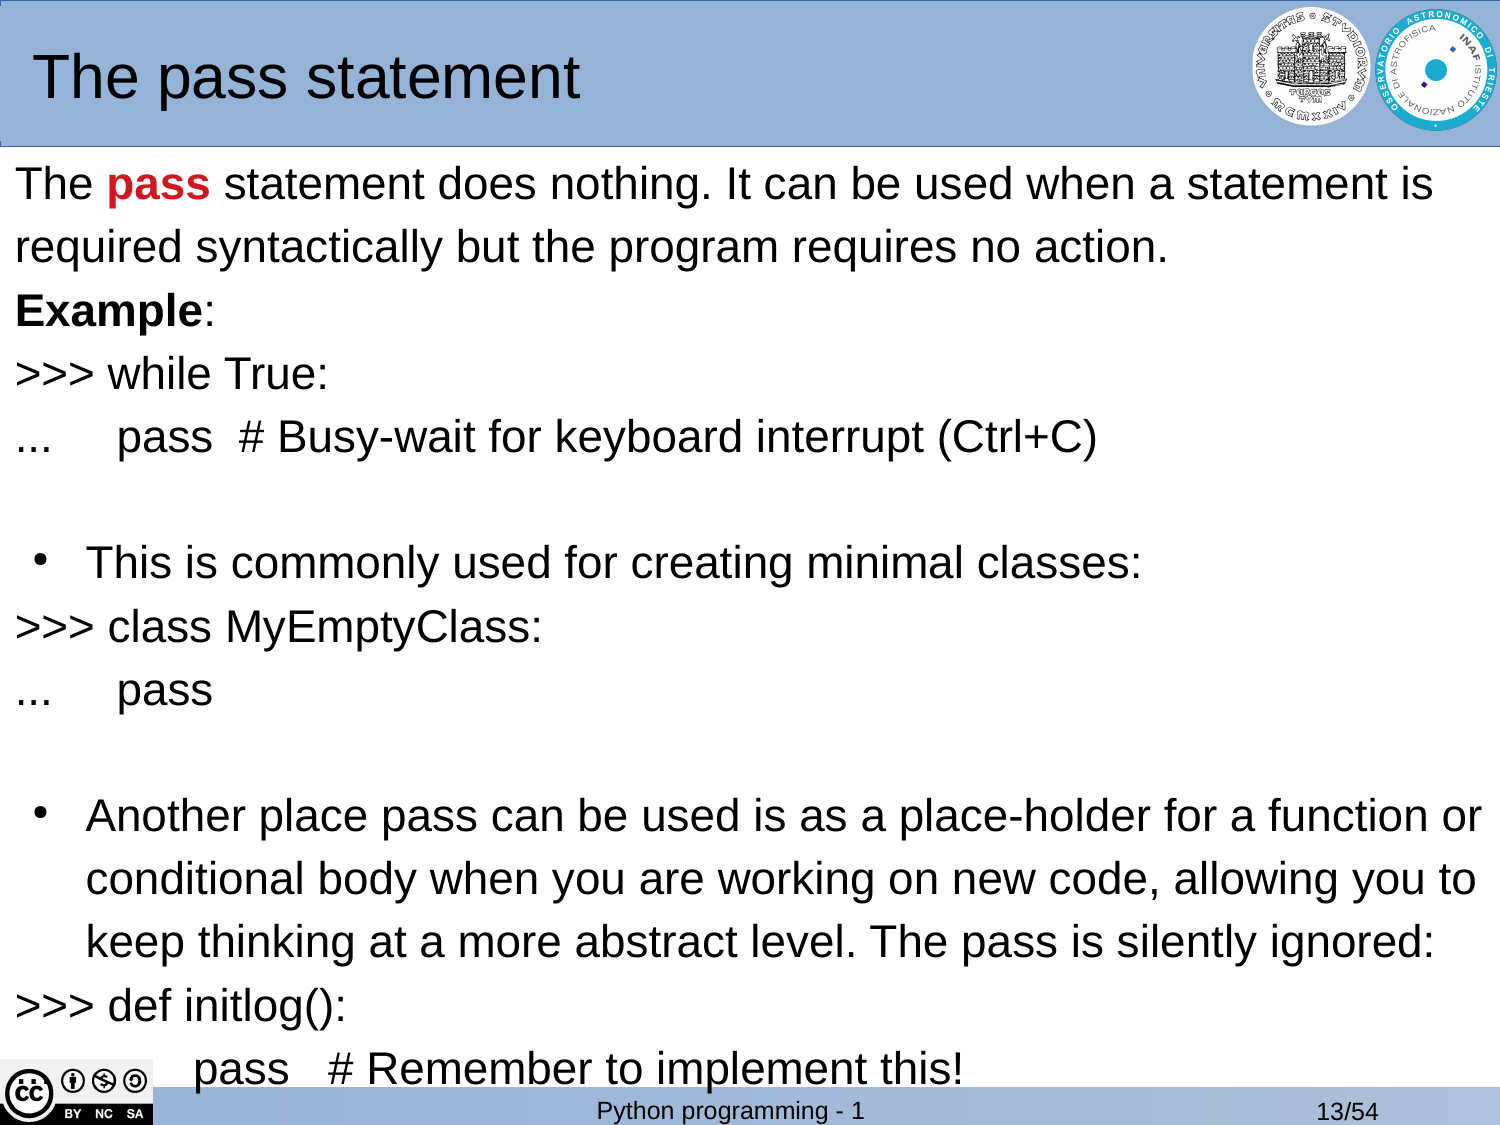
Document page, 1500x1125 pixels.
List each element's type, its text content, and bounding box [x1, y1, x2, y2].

picture [0, 1071, 153, 1125]
picture [1253, 0, 1500, 137]
text_box The pass statement [0, 5, 1253, 137]
list The pass statement does nothing. It can be used when a statement is required syntactically but the program requires no action. Example: >>> while True: ... pass # Busy-wait for keyboard interrupt (Ctrl+C) This is commonly used for creating minimal classes: >>> class MyEmptyClass: ... pass Another place pass can be used is as a place-holder for a function or conditional body when you are working on new code, allowing you to keep thinking at a more abstract level. The pass is silently ignored: >>> def initlog(): ... pass # Remember to implement this! [0, 137, 1500, 1071]
